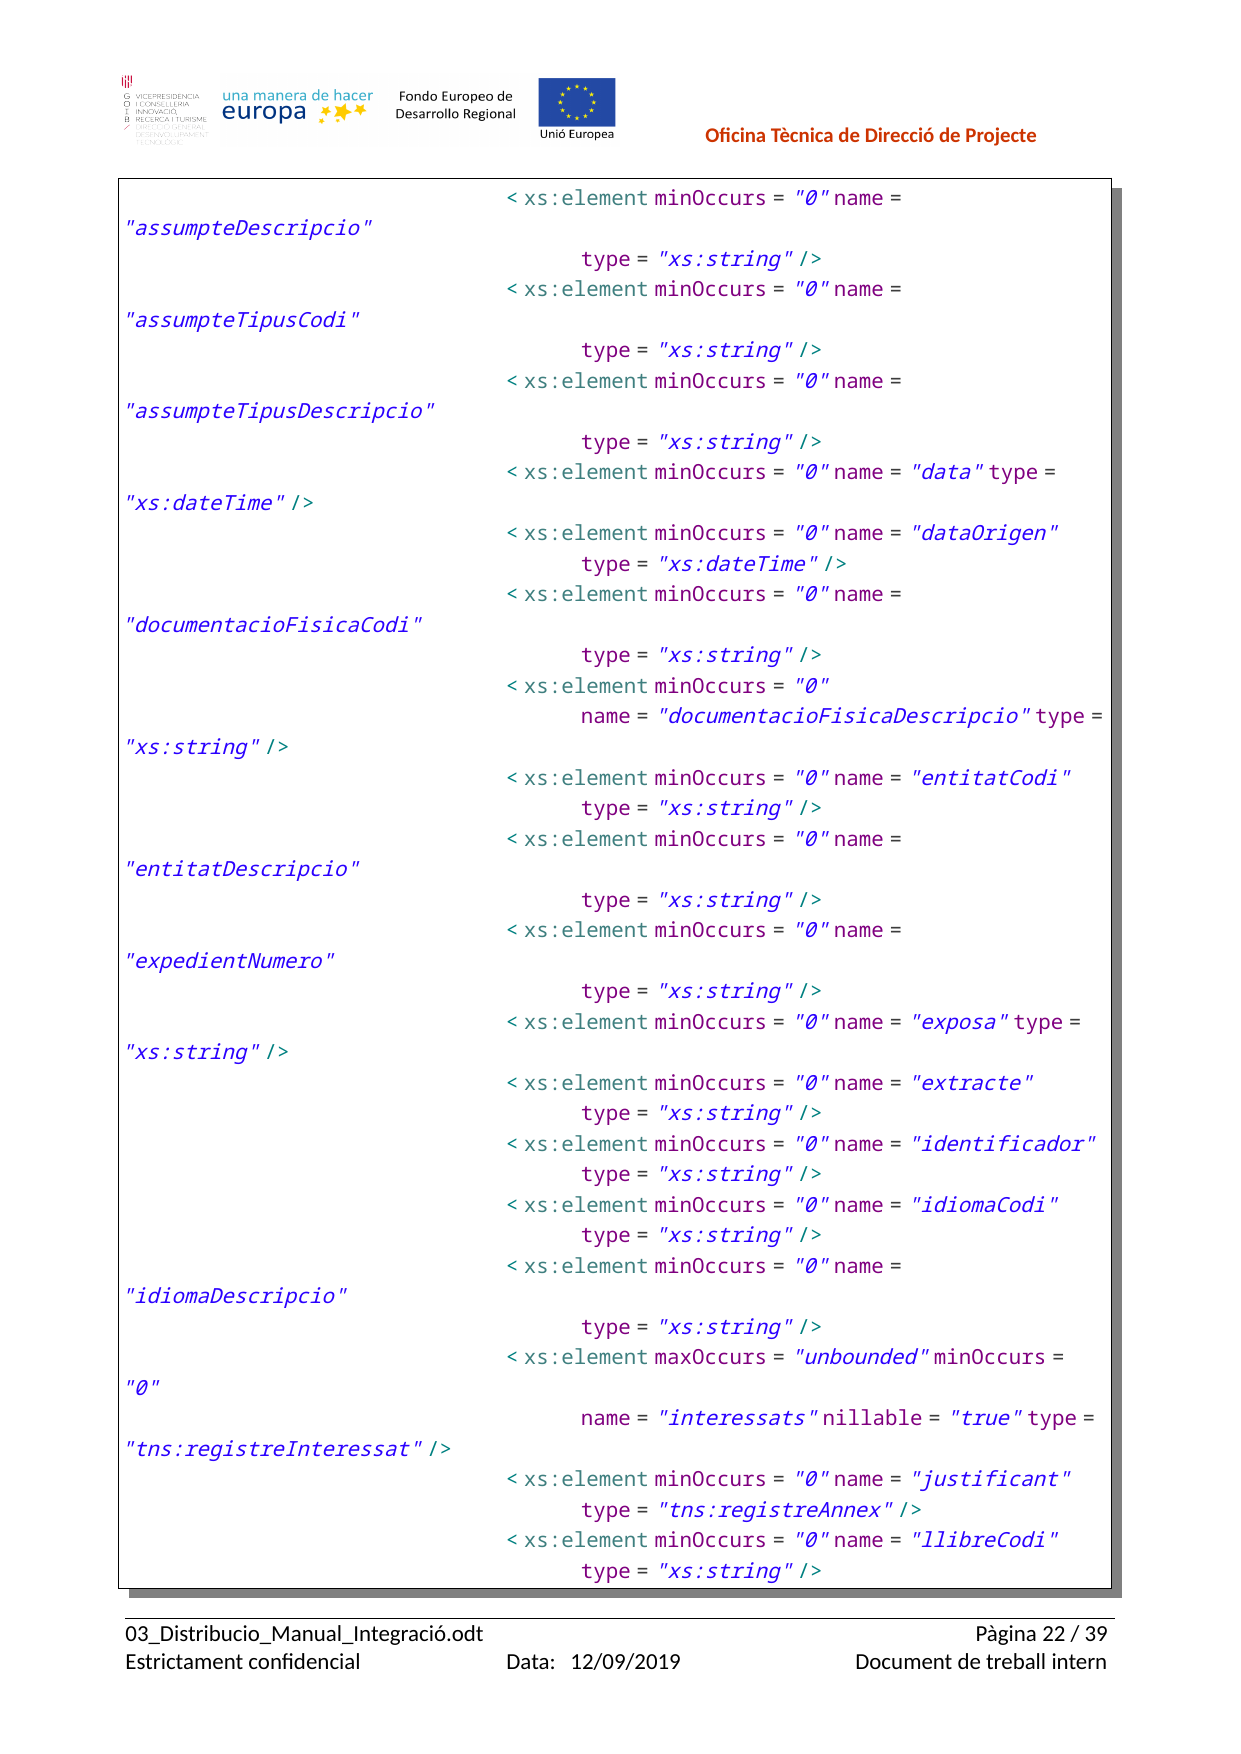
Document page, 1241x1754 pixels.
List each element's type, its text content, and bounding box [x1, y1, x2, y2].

text < xs:element minOccurs = "0" name = "assumpteDescripcio" [119, 179, 1111, 239]
text < xs:element minOccurs = "0" name = "idiomaDescripcio" [119, 1246, 1111, 1307]
text < xs:element minOccurs = "0" name = "justificant" [119, 1459, 1111, 1490]
text type = "xs:string" /> [119, 880, 1111, 910]
text < xs:element minOccurs = "0" name = "documentacioFisicaCodi" [119, 574, 1111, 636]
picture [118, 73, 213, 147]
text < xs:element minOccurs = "0" name = "assumpteTipusCodi" [119, 269, 1111, 330]
text < xs:element minOccurs = "0" name = "extracte" [119, 1063, 1111, 1093]
text type = "xs:dateTime" /> [119, 544, 1111, 574]
text < xs:element minOccurs = "0" name = "dataOrigen" [119, 513, 1111, 544]
text < xs:element minOccurs = "0" name = "idiomaCodi" [119, 1185, 1111, 1215]
text type = "xs:string" /> [119, 1154, 1111, 1185]
text type = "xs:string" /> [119, 971, 1111, 1002]
text type = "xs:string" /> [119, 1215, 1111, 1246]
text type = "tns:registreAnnex" /> [119, 1490, 1111, 1521]
text type = "xs:string" /> [119, 330, 1111, 361]
text type = "xs:string" /> [119, 1307, 1111, 1337]
text < xs:element maxOccurs = "unbounded" minOccurs = "0" [119, 1337, 1111, 1398]
text < xs:element minOccurs = "0" [119, 666, 1111, 697]
text type = "xs:string" /> [119, 422, 1111, 452]
text type = "xs:string" /> [119, 239, 1111, 269]
text name = "interessats" nillable = "true" type = "tns:registreInteressat" /> [119, 1398, 1111, 1459]
text < xs:element minOccurs = "0" name = "expedientNumero" [119, 910, 1111, 971]
text type = "xs:string" /> [119, 1093, 1111, 1124]
picture [219, 73, 621, 147]
text < xs:element minOccurs = "0" name = "identificador" [119, 1124, 1111, 1154]
text type = "xs:string" /> [119, 788, 1111, 819]
text < xs:element minOccurs = "0" name = "entitatDescripcio" [119, 819, 1111, 880]
text name = "documentacioFisicaDescripcio" type = "xs:string" /> [119, 697, 1111, 758]
text < xs:element minOccurs = "0" name = "exposa" type = "xs:string" /> [119, 1002, 1111, 1063]
text < xs:element minOccurs = "0" name = "entitatCodi" [119, 758, 1111, 788]
text type = "xs:string" /> [119, 636, 1111, 666]
text < xs:element minOccurs = "0" name = "assumpteTipusDescripcio" [119, 361, 1111, 422]
text < xs:element minOccurs = "0" name = "llibreCodi" [119, 1521, 1111, 1551]
text type = "xs:string" /> [119, 1551, 1111, 1588]
text < xs:element minOccurs = "0" name = "data" type = "xs:dateTime" /> [119, 452, 1111, 513]
